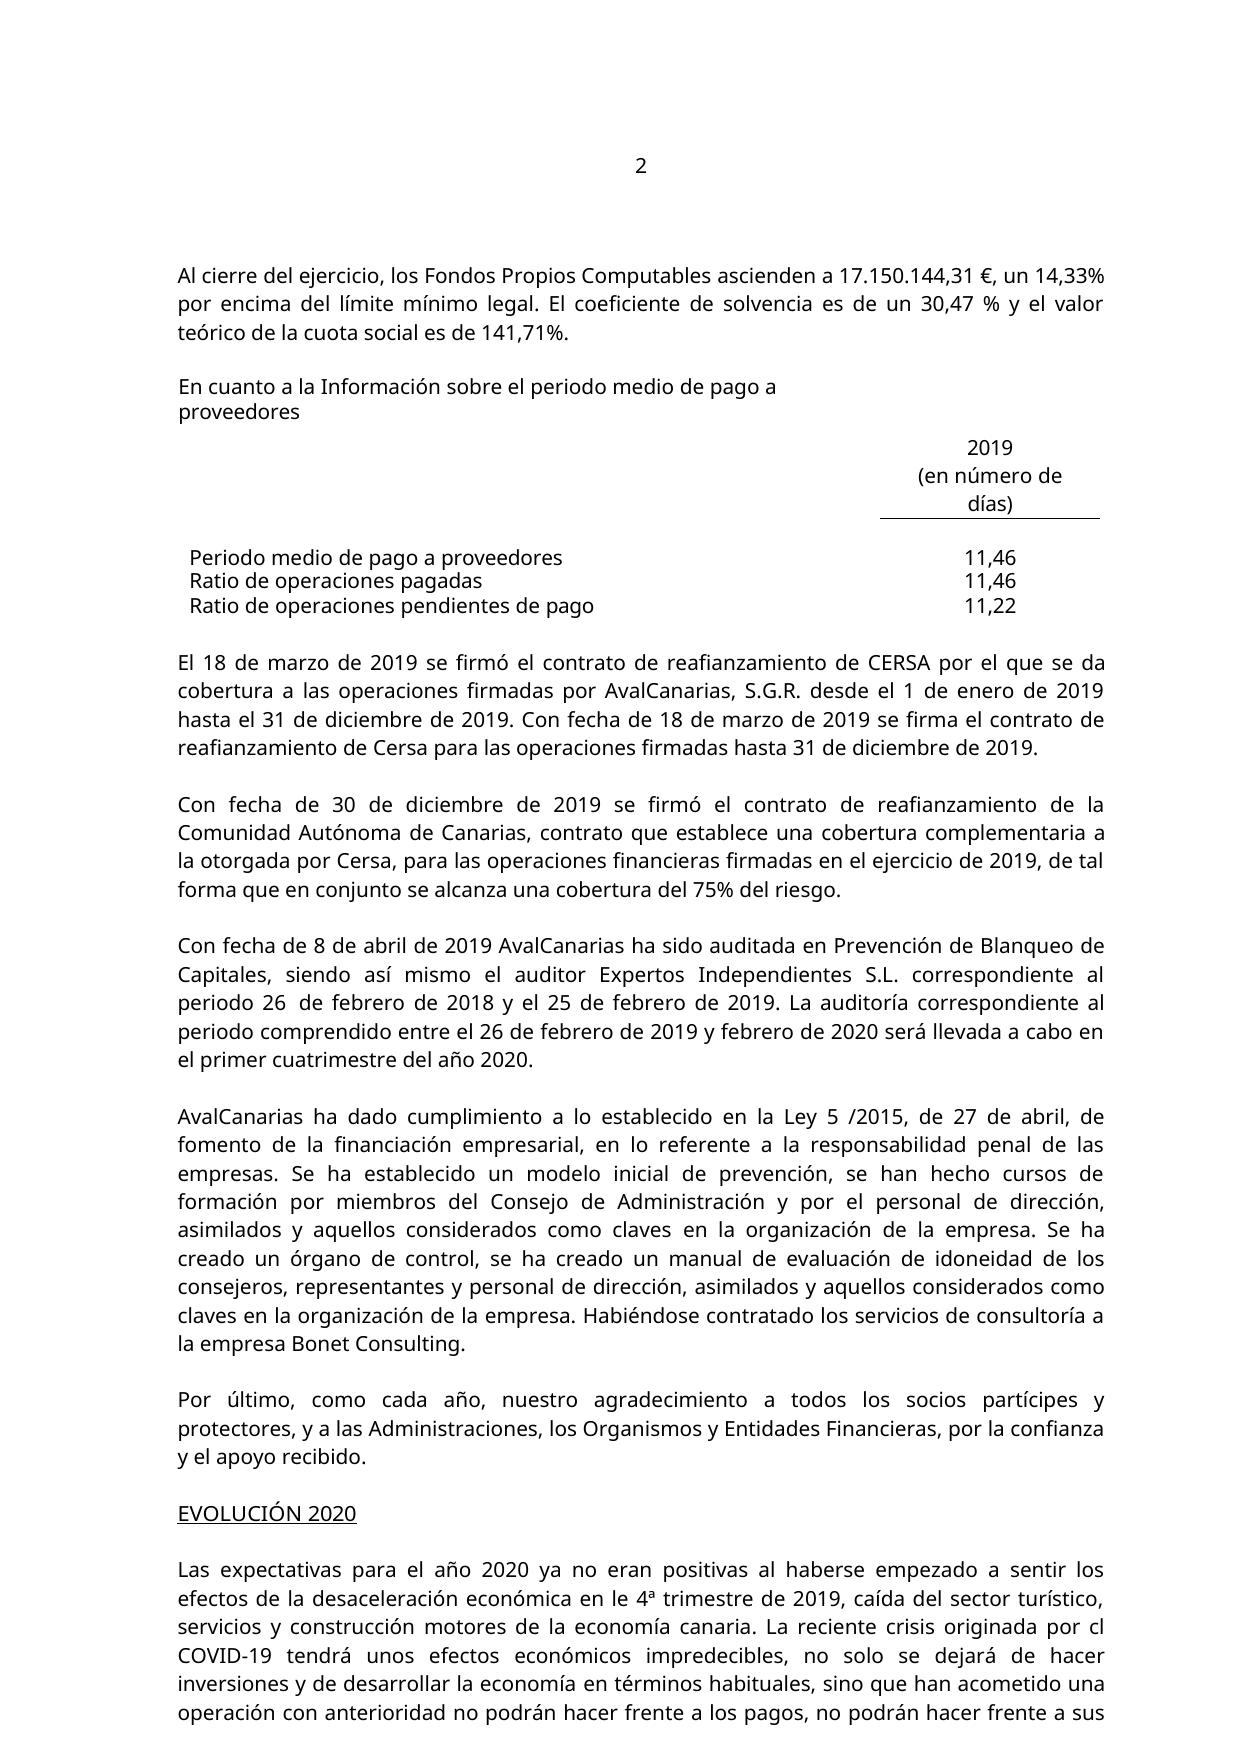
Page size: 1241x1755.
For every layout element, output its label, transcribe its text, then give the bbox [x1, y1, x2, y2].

table_cell [173, 424, 880, 518]
table_cell Periodo medio de pago a proveedores [173, 518, 880, 571]
table_header [880, 375, 1100, 424]
table_cell Ratio de operaciones pendientes de pago [173, 596, 880, 621]
text AvalCanarias ha dado cumplimiento a lo establecido en la Ley 5 /2015, de 27 de abril, de fomento de la financiación empresarial, en lo referente a la responsabilidad penal de las empresas. Se ha establecido un modelo inicial de prevención, se han hecho cursos de formación por miembros del Consejo de Administración y por el personal de dirección, asimilados y aquellos considerados como claves en la organización de la empresa. Se ha creado un órgano de control, se ha creado un manual de evaluación de idoneidad de los consejeros, representantes y personal de dirección, asimilados y aquellos considerados como claves en la organización de la empresa. Habiéndose contratado los servicios de consultoría a la empresa Bonet Consulting. [177, 1102, 1106, 1358]
table_cell Ratio de operaciones pagadas [173, 571, 880, 596]
text El 18 de marzo de 2019 se firmó el contrato de reafianzamiento de CERSA por el que se da cobertura a las operaciones firmadas por AvalCanarias, S.G.R. desde el 1 de enero de 2019 hasta el 31 de diciembre de 2019. Con fecha de 18 de marzo de 2019 se firma el contrato de reafianzamiento de Cersa para las operaciones firmadas hasta 31 de diciembre de 2019. [177, 648, 1106, 762]
text Las expectativas para el año 2020 ya no eran positivas al haberse empezado a sentir los efectos de la desaceleración económica en le 4ª trimestre de 2019, caída del sector turístico, servicios y construcción motores de la economía canaria. La reciente crisis originada por cl COVID-19 tendrá unos efectos económicos impredecibles, no solo se dejará de hacer inversiones y de desarrollar la economía en términos habituales, sino que han acometido una operación con anterioridad no podrán hacer frente a los pagos, no podrán hacer frente a sus [177, 1555, 1106, 1726]
text Con fecha de 8 de abril de 2019 AvalCanarias ha sido auditada en Prevención de Blanqueo de Capitales, siendo así mismo el auditor Expertos Independientes S.L. correspondiente al periodo 26 de febrero de 2018 y el 25 de febrero de 2019. La auditoría correspondiente al periodo comprendido entre el 26 de febrero de 2019 y febrero de 2020 será llevada a cabo en el primer cuatrimestre del año 2020. [177, 932, 1106, 1074]
text Al cierre del ejercicio, los Fondos Propios Computables ascienden a 17.150.144,31 €, un 14,33% por encima del límite mínimo legal. El coeficiente de solvencia es de un 30,47 % y el valor teórico de la cuota social es de 141,71%. [177, 261, 1105, 346]
table_header En cuanto a la Información sobre el periodo medio de pago a proveedores [173, 375, 880, 424]
table_cell 11,46 [880, 571, 1100, 596]
text Por último, como cada año, nuestro agradecimiento a todos los socios partícipes y protectores, y a las Administraciones, los Organismos y Entidades Financieras, por la confianza y el apoyo recibido. [177, 1386, 1105, 1471]
table_cell 2019 (en número de días) [880, 424, 1100, 518]
text Con fecha de 30 de diciembre de 2019 se firmó el contrato de reafianzamiento de la Comunidad Autónoma de Canarias, contrato que establece una cobertura complementaria a la otorgada por Cersa, para las operaciones financieras firmadas en el ejercicio de 2019, de tal forma que en conjunto se alcanza una cobertura del 75% del riesgo. [177, 790, 1106, 903]
table_cell 11,46 [880, 519, 1100, 571]
table_cell 11,22 [880, 596, 1100, 621]
text EVOLUCIÓN 2020 [177, 1499, 1149, 1527]
